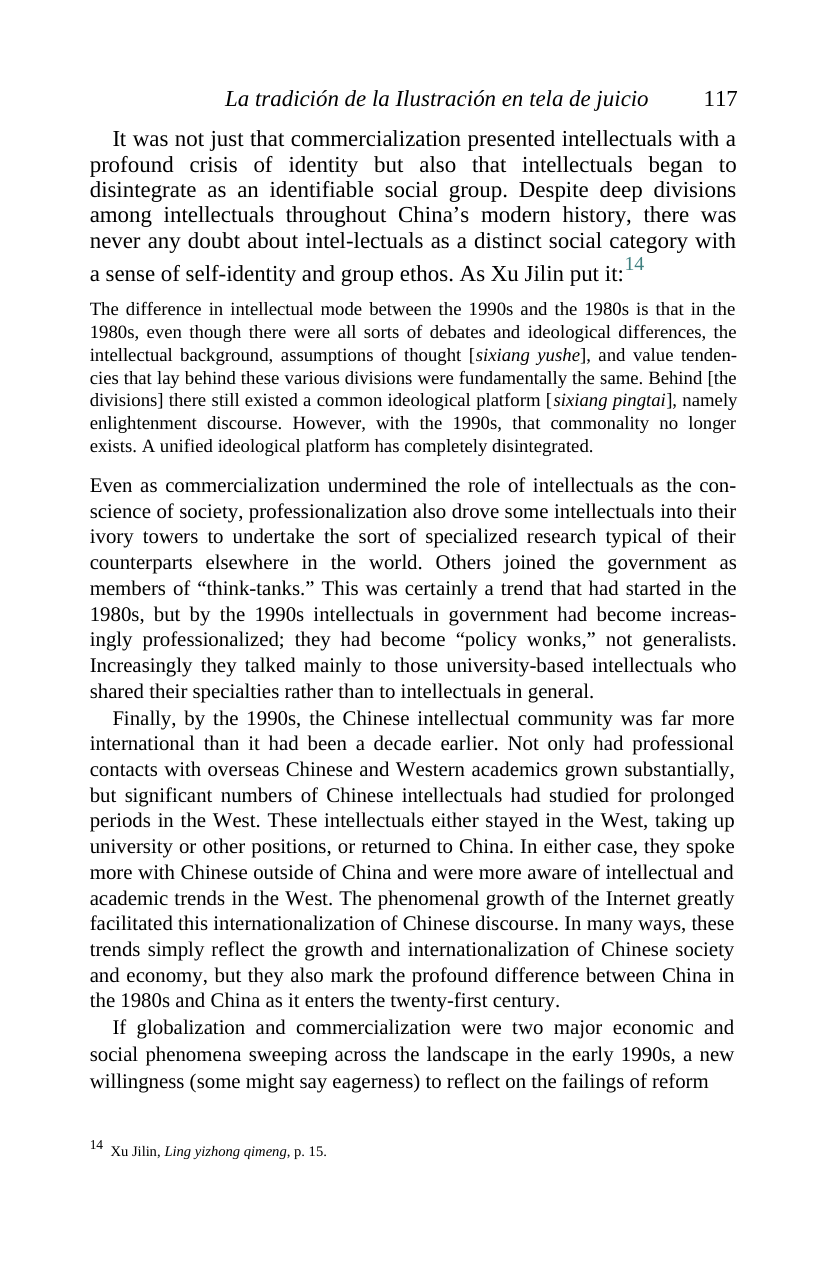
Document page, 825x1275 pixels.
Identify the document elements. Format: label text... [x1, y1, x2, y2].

table_header 117 [654, 84, 737, 111]
text If globalization and commercialization were two major economic and social phenomena sweeping across the landscape in the early 1990s, a new willingness (some might say eagerness) to reflect on the failings of reform [89, 1015, 735, 1093]
text It was not just that commercialization presented intellectuals with a profound crisis of identity but also that intellectuals began to disintegrate as an identifiable social group. Despite deep divisions among intellectuals throughout China’s modern history, there was never any doubt about intel-lectuals as a distinct social category with a sense of self-identity and group ethos. As Xu Jilin put it:14 [89, 127, 737, 288]
text The difference in intellectual mode between the 1990s and the 1980s is that in the 1980s, even though there were all sorts of debates and ideological differences, the intellectual background, assumptions of thought [sixiang yushe], and value tenden-cies that lay behind these various divisions were fundamentally the same. Behind [the divisions] there still existed a common ideological platform [sixiang pingtai], namely enlightenment discourse. However, with the 1990s, that commonality no longer exists. A unified ideological platform has completely disintegrated. [89, 298, 737, 457]
text Even as commercialization undermined the role of intellectuals as the con-science of society, professionalization also drove some intellectuals into their ivory towers to undertake the sort of specialized research typical of their counterparts elsewhere in the world. Others joined the government as members of “think-tanks.” This was certainly a trend that had started in the 1980s, but by the 1990s intellectuals in government had become increas-ingly professionalized; they had become “policy wonks,” not generalists. Increasingly they talked mainly to those university-based intellectuals who shared their specialties rather than to intellectuals in general. [89, 473, 737, 703]
table_header La tradición de la Ilustración en tela de juicio [225, 84, 654, 111]
text Finally, by the 1990s, the Chinese intellectual community was far more international than it had been a decade earlier. Not only had professional contacts with overseas Chinese and Western academics grown substantially, but significant numbers of Chinese intellectuals had studied for prolonged periods in the West. These intellectuals either stayed in the West, taking up university or other positions, or returned to China. In either case, they spoke more with Chinese outside of China and were more aware of intellectual and academic trends in the West. The phenomenal growth of the Internet greatly facilitated this internationalization of Chinese discourse. In many ways, these trends simply reflect the growth and internationalization of Chinese society and economy, but they also mark the profound difference between China in the 1980s and China as it enters the twenty-first century. [89, 705, 735, 1012]
text 14 Xu Jilin, Ling yizhong qimeng, p. 15. [89, 1137, 333, 1161]
